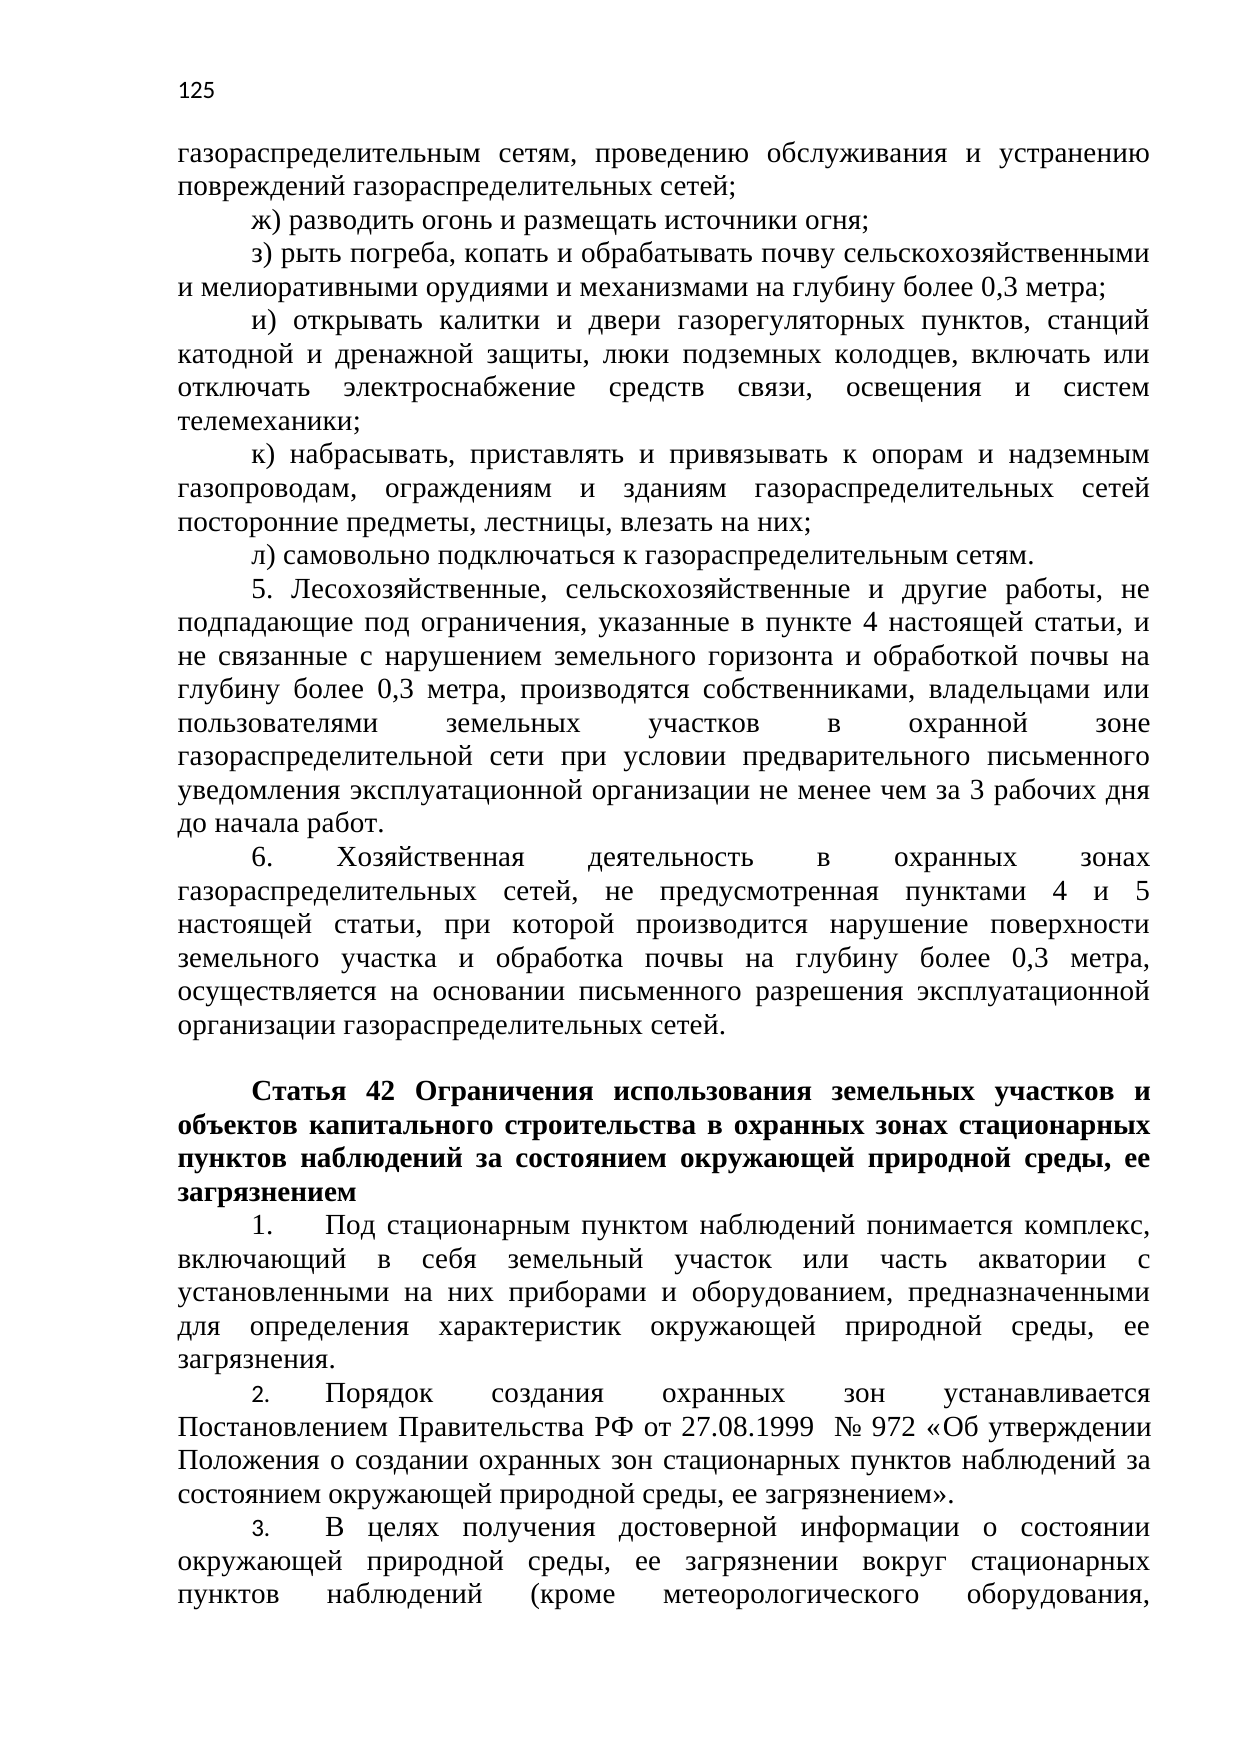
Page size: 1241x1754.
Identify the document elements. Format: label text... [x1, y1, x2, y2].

text 5. Лесохозяйственные, сельскохозяйственные и другие работы, не подпадающие под ограничения, указанные в пункте 4 настоящей статьи, и не связанные с нарушением земельного горизонта и обработкой почвы на глубину более 0,3 метра, производятся собственниками, владельцами или пользователями земельных участков в охранной зоне газораспределительной сети при условии предварительного письменного уведомления эксплуатационной организации не менее чем за 3 рабочих дня до начала работ. [177, 571, 1152, 839]
text л) самовольно подключаться к газораспределительным сетям. [177, 537, 1152, 571]
list Порядок создания охранных зон устанавливается Постановлением Правительства РФ от 27.08.1999 № 972 «Об утверждении Положения о создании охранных зон стационарных пунктов наблюдений за состоянием окружающей природной среды, ее загрязнением». [177, 1375, 1152, 1509]
list В целях получения достоверной информации о состоянии окружающей природной среды, ее загрязнении вокруг стационарных пунктов наблюдений (кроме метеорологического оборудования, [177, 1509, 1152, 1610]
text ж) разводить огонь и размещать источники огня; [177, 202, 1152, 235]
text газораспределительным сетям, проведению обслуживания и устранению повреждений газораспределительных сетей; [177, 135, 1152, 202]
text к) набрасывать, приставлять и привязывать к опорам и надземным газопроводам, ограждениям и зданиям газораспределительных сетей посторонние предметы, лестницы, влезать на них; [177, 437, 1152, 537]
list Под стационарным пунктом наблюдений понимается комплекс, включающий в себя земельный участок или часть акватории с установленными на них приборами и оборудованием, предназначенными для определения характеристик окружающей природной среды, ее загрязнения. [177, 1207, 1152, 1375]
text з) рыть погреба, копать и обрабатывать почву сельскохозяйственными и мелиоративными орудиями и механизмами на глубину более 0,3 метра; [177, 235, 1152, 302]
text Статья 42 Ограничения использования земельных участков и объектов капитального строительства в охранных зонах стационарных пунктов наблюдений за состоянием окружающей природной среды, ее загрязнением [177, 1073, 1152, 1207]
text 6. Хозяйственная деятельность в охранных зонах газораспределительных сетей, не предусмотренная пунктами 4 и 5 настоящей статьи, при которой производится нарушение поверхности земельного участка и обработка почвы на глубину более 0,3 метра, осуществляется на основании письменного разрешения эксплуатационной организации газораспределительных сетей. [177, 839, 1152, 1040]
text и) открывать калитки и двери газорегуляторных пунктов, станций катодной и дренажной защиты, люки подземных колодцев, включать или отключать электроснабжение средств связи, освещения и систем телемеханики; [177, 302, 1152, 437]
